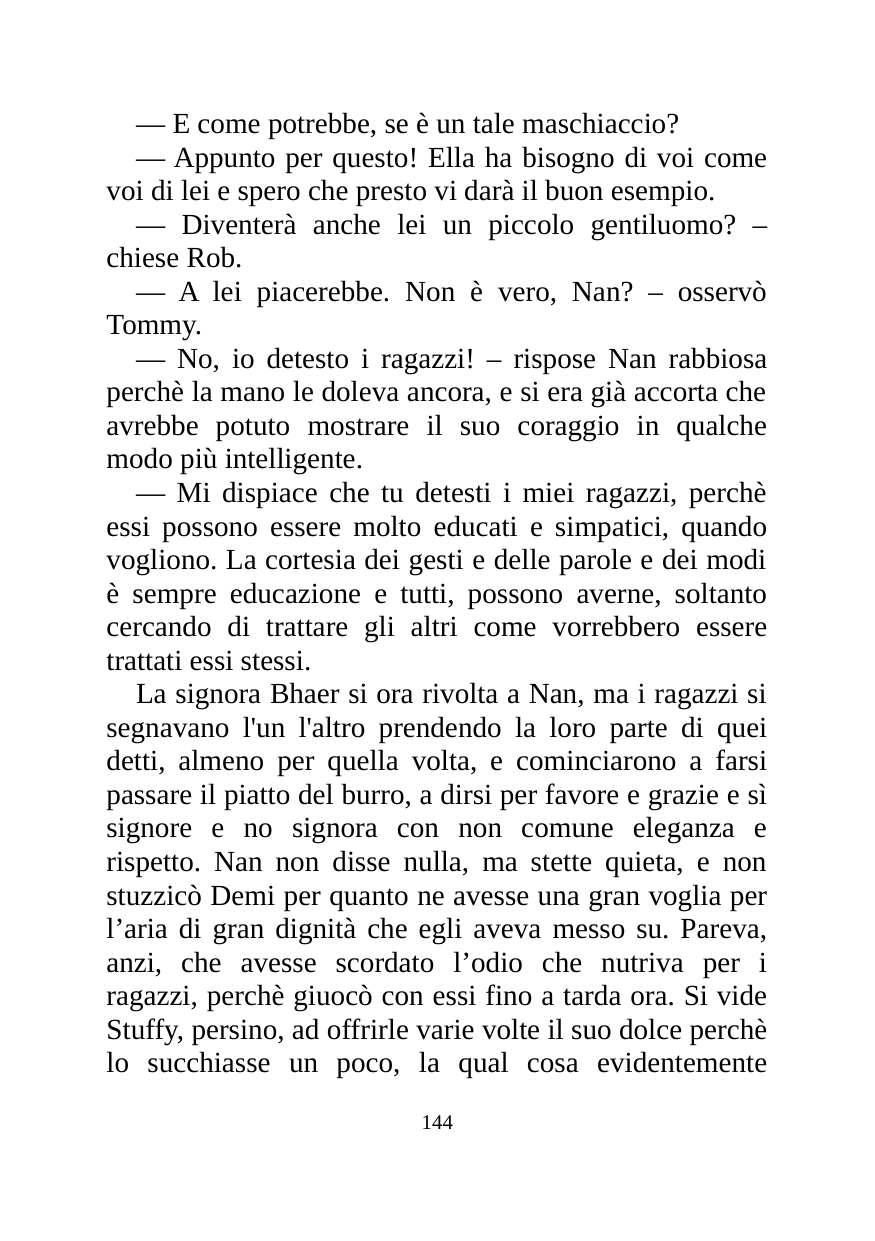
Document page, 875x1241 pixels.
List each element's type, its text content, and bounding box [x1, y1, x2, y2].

text — Diventerà anche lei un piccolo gentiluomo? – chiese Rob. [106, 207, 768, 274]
text La signora Bhaer si ora rivolta a Nan, ma i ragazzi si segnavano l'un l'altro prendendo la loro parte di quei detti, almeno per quella volta, e cominciarono a farsi passare il piatto del burro, a dirsi per favore e grazie e sì signore e no signora con non comune eleganza e rispetto. Nan non disse nulla, ma stette quieta, e non stuzzicò Demi per quanto ne avesse una gran voglia per l’aria di gran dignità che egli aveva messo su. Pareva, anzi, che avesse scordato l’odio che nutriva per i ragazzi, perchè giuocò con essi fino a tarda ora. Si vide Stuffy, persino, ad offrirle varie volte il suo dolce perchè lo succhiasse un poco, la qual cosa evidentemente [106, 676, 768, 1079]
text — Mi dispiace che tu detesti i miei ragazzi, perchè essi possono essere molto educati e simpatici, quando vogliono. La cortesia dei gesti e delle parole e dei modi è sempre educazione e tutti, possono averne, soltanto cercando di trattare gli altri come vorrebbero essere trattati essi stessi. [106, 475, 768, 676]
text — No, io detesto i ragazzi! – rispose Nan rabbiosa perchè la mano le doleva ancora, e si era già accorta che avrebbe potuto mostrare il suo coraggio in qualche modo più intelligente. [106, 341, 768, 475]
text — Appunto per questo! Ella ha bisogno di voi come voi di lei e spero che presto vi darà il buon esempio. [106, 140, 768, 207]
text — E come potrebbe, se è un tale maschiaccio? [106, 106, 768, 140]
text — A lei piacerebbe. Non è vero, Nan? – osservò Tommy. [106, 274, 768, 341]
